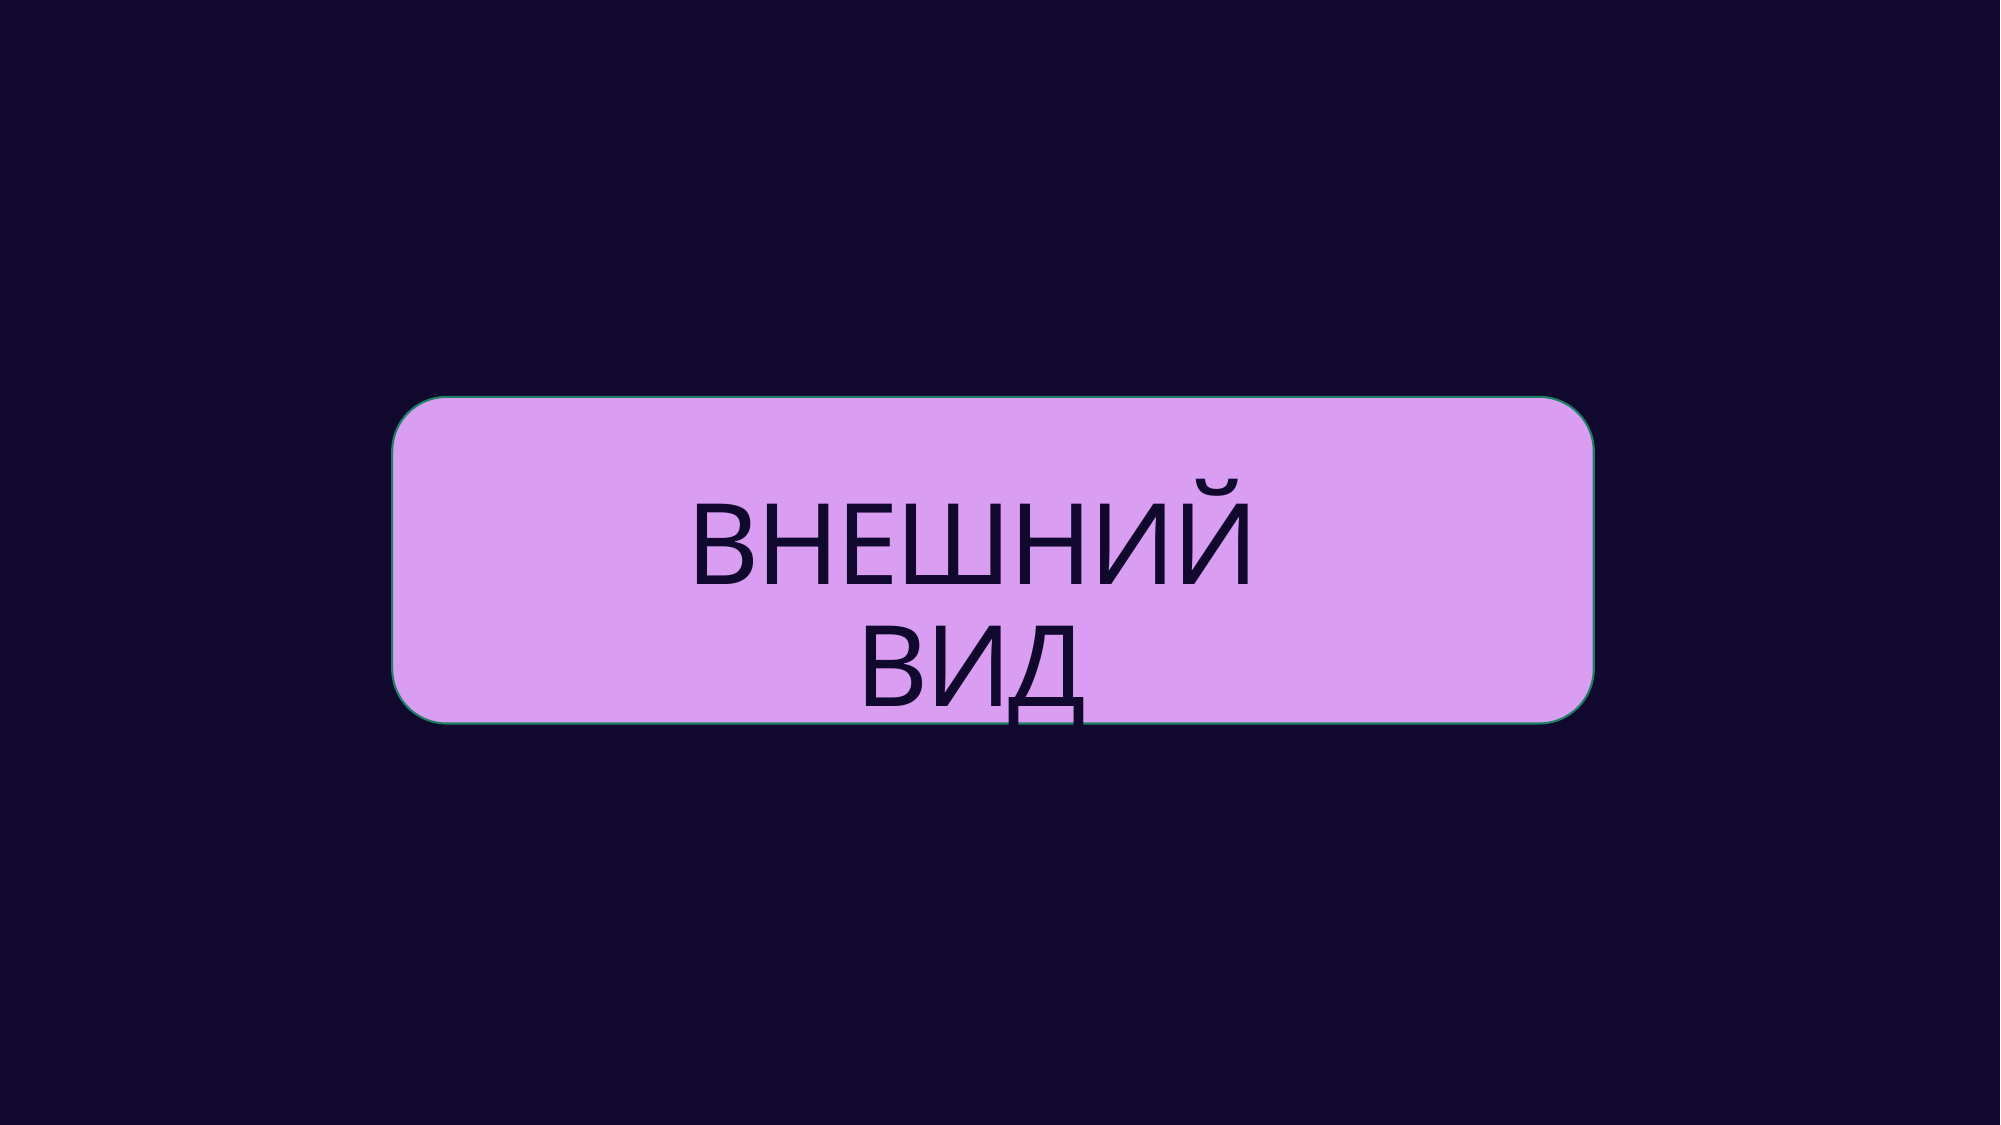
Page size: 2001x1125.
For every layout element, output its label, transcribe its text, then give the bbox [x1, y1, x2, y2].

title ВНЕШНИЙ ВИД [579, 480, 1363, 641]
text_box [945, 641, 979, 692]
text_box [876, 641, 909, 660]
text_box [876, 668, 911, 697]
text_box [392, 396, 1594, 724]
text_box [1026, 641, 1063, 697]
text_box [1018, 706, 1074, 724]
